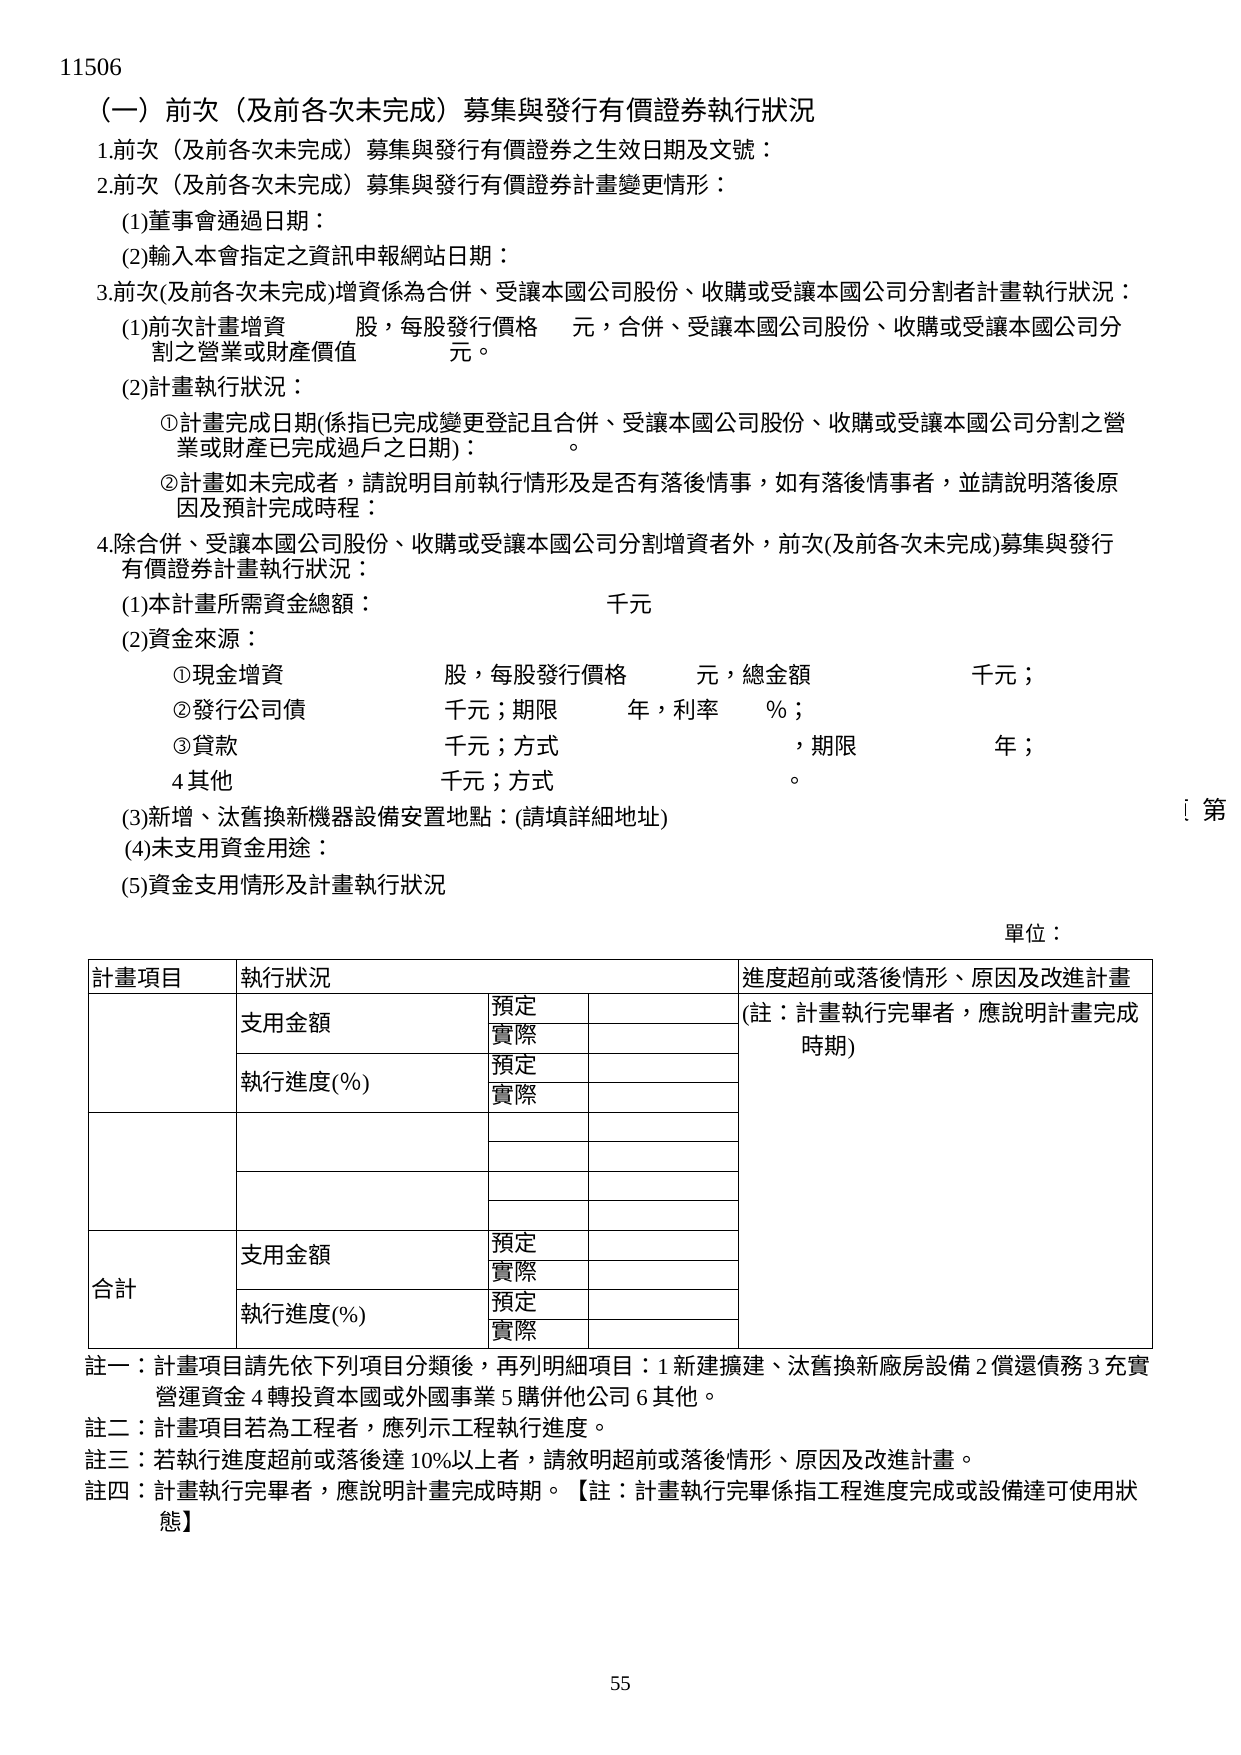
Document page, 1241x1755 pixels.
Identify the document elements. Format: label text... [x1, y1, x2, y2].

text (1)前次計畫增資 股，每股發行價格 元，合併、受讓本國公司股份、收購或受讓本國公司分割之營業或財產價值 元。 [122, 315, 1131, 365]
table_cell [237, 1172, 488, 1230]
table_cell [489, 1201, 588, 1230]
text 計畫完成日期(係指已完成變更登記且合併、受讓本國公司股份、收購或受讓本國公司分割之營業或財產已完成過戶之日期)： 。 [159, 411, 1131, 461]
table_cell 實際 [489, 1083, 588, 1112]
table_cell 支用金額 [237, 994, 488, 1052]
text (1)本計畫所需資金總額： 千元 [122, 592, 1181, 617]
text 現金增資 股，每股發行價格 元，總金額 千元； [159, 663, 1181, 688]
text 2.前次（及前各次未完成）募集與發行有價證券計畫變更情形： [97, 174, 1181, 199]
text (4)未支用資金用途： [54, 830, 1178, 863]
table_cell 支用金額 [237, 1231, 488, 1289]
table_cell [589, 1083, 738, 1112]
text 3.前次(及前各次未完成)增資係為合併、受讓本國公司股份、收購或受讓本國公司分割者計畫執行狀況： [96, 280, 1131, 305]
table_header 計畫項目 [89, 960, 236, 993]
text (2)資金來源： [122, 628, 1181, 653]
table_cell [589, 1290, 738, 1319]
table_cell 合計 [89, 1231, 236, 1348]
text 計畫如未完成者，請說明目前執行情形及是否有落後情事，如有落後情事者，並請說明落後原因及預計完成時程： [159, 472, 1131, 522]
text 註三：若執行進度超前或落後達10%以上者，請敘明超前或落後情形、原因及改進計畫。 [84, 1443, 1156, 1474]
table_header 進度超前或落後情形、原因及改進計畫 [739, 960, 1152, 993]
table_cell [589, 1320, 738, 1348]
table_cell [589, 1113, 738, 1141]
text (3)新增、汰舊換新機器設備安置地點：(請填詳細地址) [122, 805, 1178, 830]
table_cell 實際 [489, 1320, 588, 1348]
table_cell [489, 1113, 588, 1141]
table_cell [589, 1142, 738, 1171]
table_cell 執行進度(%) [237, 1290, 488, 1348]
subtitle （一）前次（及前各次未完成）募集與發行有價證券執行狀況 [84, 88, 1181, 128]
table_cell [589, 1054, 738, 1082]
text 註四：計畫執行完畢者，應說明計畫完成時期。【註：計畫執行完畢係指工程進度完成或設備達可使用狀態】 [84, 1474, 1156, 1537]
table_cell 預定 [489, 1054, 588, 1082]
text 註一：計畫項目請先依下列項目分類後，再列明細項目：1新建擴建、汰舊換新廠房設備2償還債務3充實營運資金4轉投資本國或外國事業5購併他公司6其他。 [84, 1349, 1156, 1412]
text (5)資金支用情形及計畫執行狀況 [121, 874, 1181, 899]
table_cell [89, 1113, 236, 1230]
table_cell 預定 [489, 1231, 588, 1259]
table_cell 實際 [489, 1261, 588, 1289]
text 4.除合併、受讓本國公司股份、收購或受讓本國公司分割增資者外，前次(及前各次未完成)募集與發行有價證券計畫執行狀況： [97, 532, 1131, 582]
text (1)董事會通過日期： [122, 209, 1181, 234]
table_cell [589, 1201, 738, 1230]
table_cell 實際 [489, 1024, 588, 1052]
table_cell [589, 1024, 738, 1052]
text (2)計畫執行狀況： [122, 376, 1131, 401]
text 4其他 千元；方式 。 [159, 769, 1240, 876]
text 註二：計畫項目若為工程者，應列示工程執行進度。 [84, 1412, 1156, 1443]
table_cell [589, 1231, 738, 1259]
text 貸款 千元；方式 ，期限 年； [159, 734, 1181, 759]
text (2)輸入本會指定之資訊申報網站日期： [59, 244, 1181, 269]
table_cell 執行進度(％) [237, 1054, 488, 1112]
table_header 執行狀況 [237, 960, 738, 993]
table_cell [589, 1172, 738, 1200]
table_cell [237, 1113, 488, 1171]
table_cell [589, 994, 738, 1023]
text 單位： [246, 922, 1181, 947]
table_cell [589, 1261, 738, 1289]
table_cell 預定 [489, 994, 588, 1023]
text 發行公司債 千元；期限 年，利率 ％； [159, 699, 1181, 724]
table_cell [489, 1142, 588, 1171]
table_cell 預定 [489, 1290, 588, 1319]
text 第 頁 [1185, 797, 1233, 861]
table_cell [489, 1172, 588, 1200]
text 1.前次（及前各次未完成）募集與發行有價證券之生效日期及文號： [97, 138, 1181, 163]
table_cell (註：計畫執行完畢者，應說明計畫完成時期) [739, 994, 1152, 1348]
table_cell [89, 994, 236, 1112]
